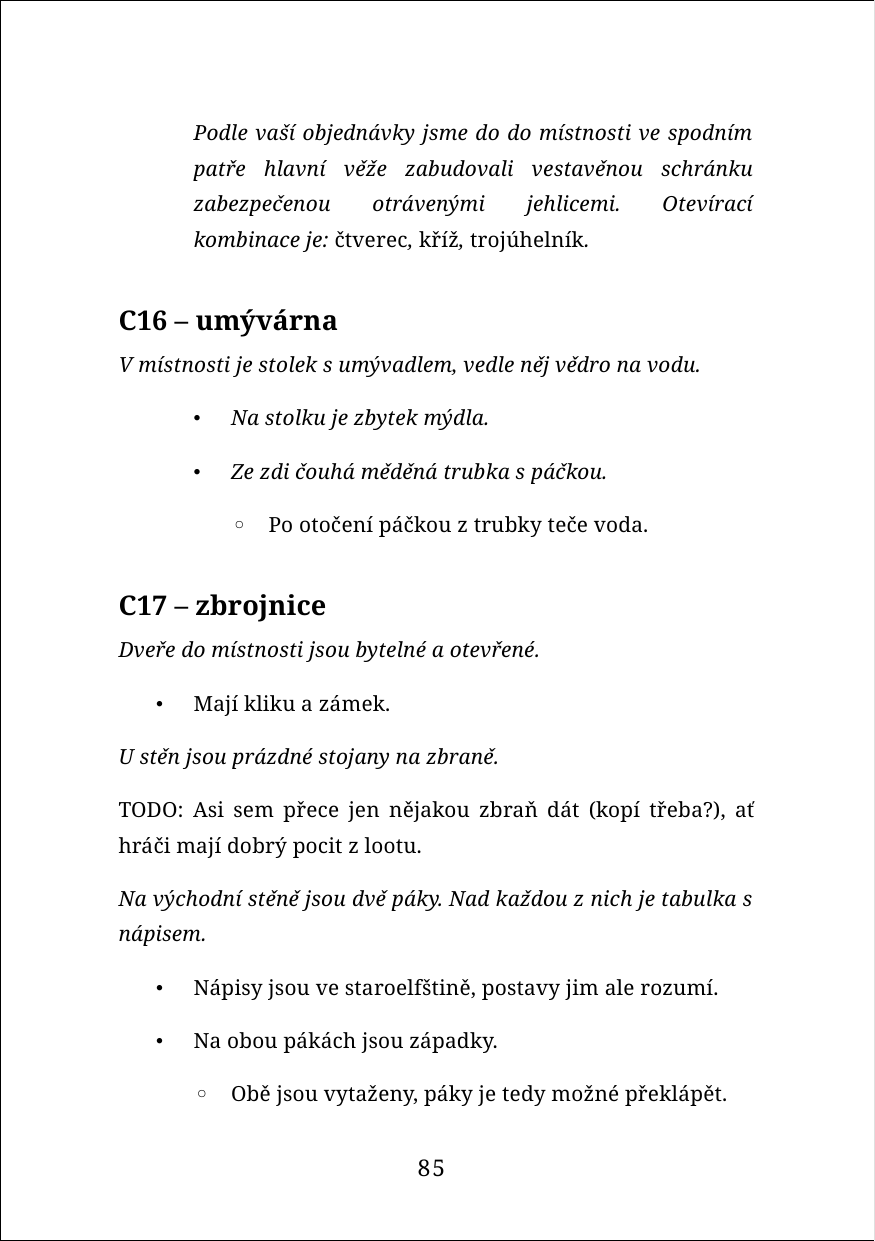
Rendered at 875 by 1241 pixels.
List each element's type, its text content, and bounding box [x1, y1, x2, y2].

list Na obou pákách jsou západky. [156, 1026, 756, 1054]
text Na východní stěně jsou dvě páky. Nad každou z nich je tabulka s nápisem. [118, 884, 756, 948]
text Dveře do místnosti jsou bytelné a otevřené. [118, 636, 756, 664]
list Mají kliku a zámek. [156, 689, 756, 717]
list Obě jsou vytaženy, páky je tedy možné překlápět. [193, 1079, 756, 1108]
list Nápisy jsou ve staroelfštině, postavy jim ale rozumí. [156, 973, 756, 1001]
list Po otočení páčkou z trubky teče voda. [231, 510, 756, 538]
subtitle C17 – zbrojnice [118, 587, 756, 624]
list Podle vaší objednávky jsme do do místnosti ve spodním patře hlavní věže zabudovali vestavěnou schránku zabezpečenou otrávenými jehlicemi. Otevírací kombinace je: čtverec, kříž, trojúhelník. [156, 118, 756, 253]
text U stěn jsou prázdné stojany na zbraně. [118, 742, 756, 770]
list Ze zdi čouhá měděná trubka s páčkou. [193, 457, 756, 485]
text TODO: Asi sem přece jen nějakou zbraň dát (kopí třeba?), ať hráči mají dobrý pocit z lootu. [118, 795, 756, 859]
list Na stolku je zbytek mýdla. [193, 403, 756, 432]
subtitle C16 – umývárna [118, 302, 756, 338]
text V místnosti je stolek s umývadlem, vedle něj vědro na vodu. [118, 350, 756, 379]
